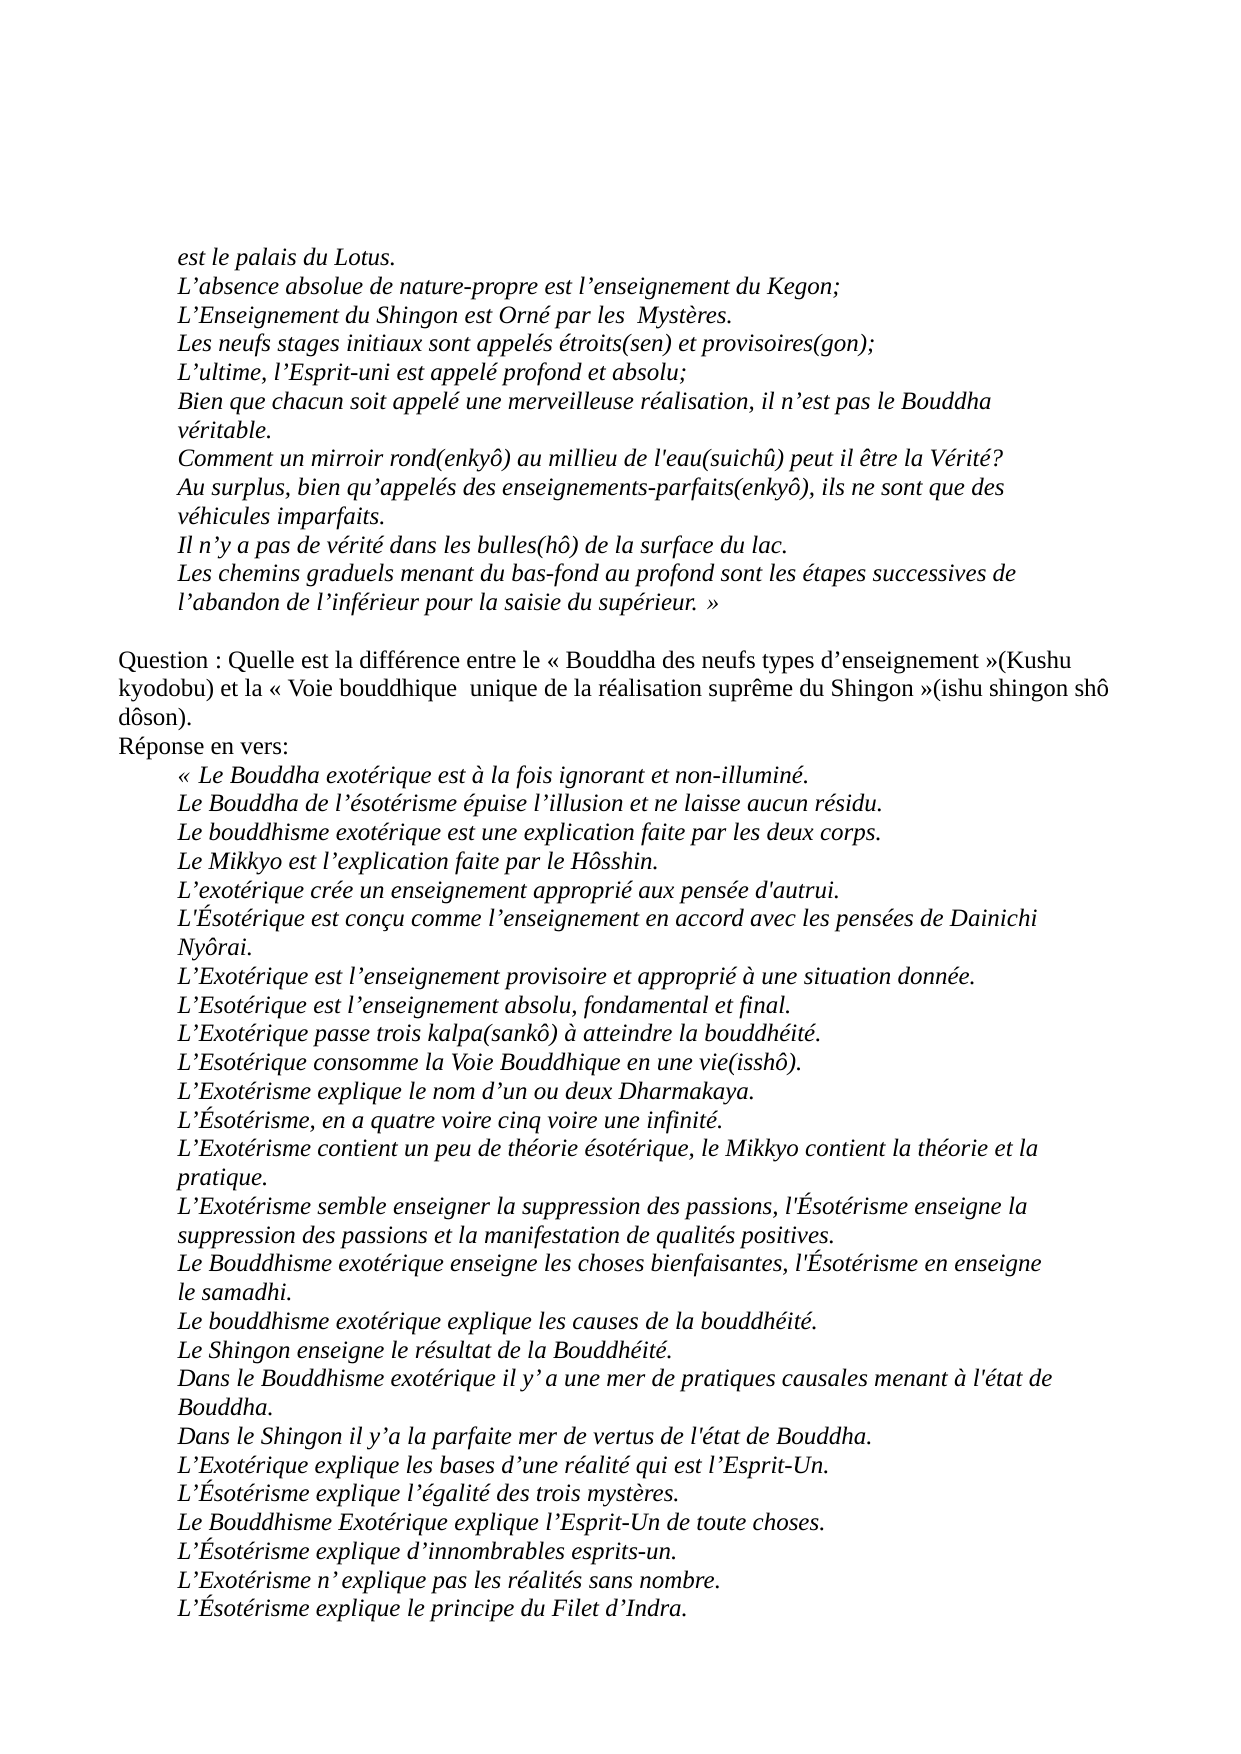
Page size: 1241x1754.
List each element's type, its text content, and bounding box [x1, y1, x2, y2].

text est le palais du Lotus. [177, 242, 1063, 271]
text L’Exotérique explique les bases d’une réalité qui est l’Esprit-Un. [177, 1450, 1063, 1478]
text Dans le Shingon il y’a la parfaite mer de vertus de l'état de Bouddha. [177, 1421, 1063, 1450]
text Réponse en vers: [118, 731, 1122, 760]
text « Le Bouddha exotérique est à la fois ignorant et non-illuminé. [177, 760, 1063, 788]
text L’exotérique crée un enseignement approprié aux pensée d'autrui. [177, 875, 1063, 903]
text Question : Quelle est la différence entre le « Bouddha des neufs types d’enseignement »(Kushu kyodobu) et la « Voie bouddhique unique de la réalisation suprême du Shingon »(ishu shingon shô dôson). [118, 645, 1122, 731]
text L’Ésotérisme explique l’égalité des trois mystères. [177, 1478, 1063, 1507]
text L’Ésotérisme explique le principe du Filet d’Indra. [177, 1593, 1063, 1622]
text Le Shingon enseigne le résultat de la Bouddhéité. [177, 1335, 1063, 1363]
text L’Esotérique consomme la Voie Bouddhique en une vie(isshô). [177, 1047, 1063, 1076]
text Comment un mirroir rond(enkyô) au millieu de l'eau(suichû) peut il être la Vérité? [177, 443, 1063, 472]
text L’ultime, l’Esprit-uni est appelé profond et absolu; [177, 357, 1063, 386]
text L’Esotérique est l’enseignement absolu, fondamental et final. [177, 990, 1063, 1018]
text L'Ésotérique est conçu comme l’enseignement en accord avec les pensées de Dainichi Nyôrai. [177, 903, 1063, 961]
text Les chemins graduels menant du bas-fond au profond sont les étapes successives de l’abandon de l’inférieur pour la saisie du supérieur. » [177, 558, 1063, 616]
text L’Ésotérisme, en a quatre voire cinq voire une infinité. [177, 1105, 1063, 1133]
text Le Bouddhisme exotérique enseigne les choses bienfaisantes, l'Ésotérisme en enseigne le samadhi. [177, 1248, 1063, 1306]
text L’Exotérique est l’enseignement provisoire et approprié à une situation donnée. [177, 961, 1063, 990]
text Il n’y a pas de vérité dans les bulles(hô) de la surface du lac. [177, 530, 1063, 558]
text L’Exotérisme explique le nom d’un ou deux Dharmakaya. [177, 1076, 1063, 1105]
text L’Exotérisme contient un peu de théorie ésotérique, le Mikkyo contient la théorie et la pratique. [177, 1133, 1063, 1191]
text L’Exotérique passe trois kalpa(sankô) à atteindre la bouddhéité. [177, 1018, 1063, 1047]
text Bien que chacun soit appelé une merveilleuse réalisation, il n’est pas le Bouddha véritable. [177, 386, 1063, 443]
text Le bouddhisme exotérique explique les causes de la bouddhéité. [177, 1306, 1063, 1335]
text Le Bouddhisme Exotérique explique l’Esprit-Un de toute choses. [177, 1507, 1063, 1536]
text Les neufs stages initiaux sont appelés étroits(sen) et provisoires(gon); [177, 328, 1063, 357]
text L’Enseignement du Shingon est Orné par les Mystères. [177, 300, 1063, 328]
text Le bouddhisme exotérique est une explication faite par les deux corps. [177, 817, 1063, 846]
text Le Bouddha de l’ésotérisme épuise l’illusion et ne laisse aucun résidu. [177, 788, 1063, 817]
text L’Exotérisme semble enseigner la suppression des passions, l'Ésotérisme enseigne la suppression des passions et la manifestation de qualités positives. [177, 1191, 1063, 1248]
text Dans le Bouddhisme exotérique il y’ a une mer de pratiques causales menant à l'état de Bouddha. [177, 1363, 1063, 1421]
text Le Mikkyo est l’explication faite par le Hôsshin. [177, 846, 1063, 875]
text L’absence absolue de nature-propre est l’enseignement du Kegon; [177, 271, 1063, 300]
text L’Exotérisme n’ explique pas les réalités sans nombre. [177, 1565, 1063, 1593]
text L’Ésotérisme explique d’innombrables esprits-un. [177, 1536, 1063, 1565]
text Au surplus, bien qu’appelés des enseignements-parfaits(enkyô), ils ne sont que des véhicules imparfaits. [177, 472, 1063, 530]
